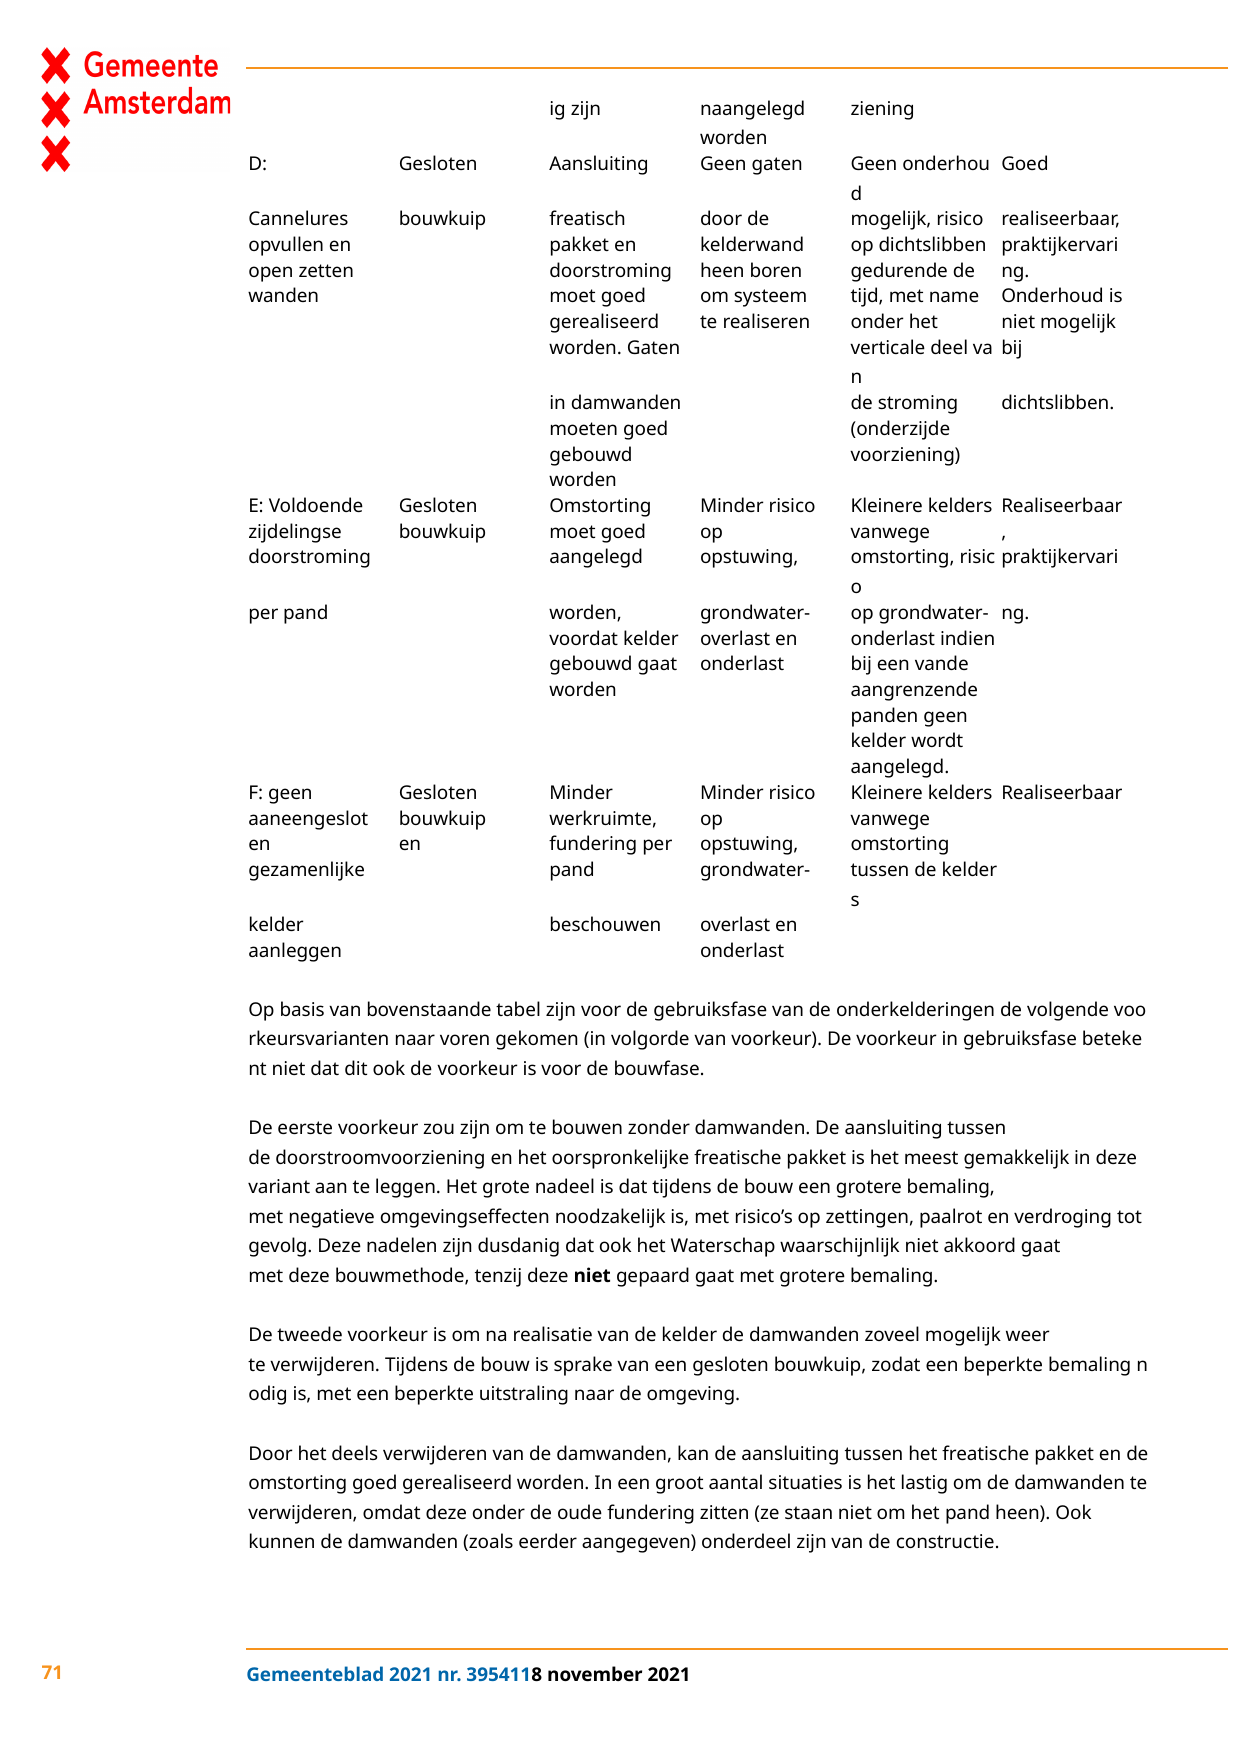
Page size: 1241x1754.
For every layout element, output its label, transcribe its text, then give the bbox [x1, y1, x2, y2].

table_cell [1001, 676, 1152, 702]
table_cell , [1001, 518, 1152, 544]
table_cell kelderwand [700, 231, 850, 257]
table_cell [399, 702, 549, 728]
table_cell panden geen [850, 702, 1001, 728]
table_cell niet mogelijk [1001, 308, 1152, 334]
table_cell bij een vande [850, 651, 1001, 676]
table_cell werkruimte, [549, 805, 700, 831]
table_cell [700, 441, 850, 467]
table_cell om systeem [700, 283, 850, 308]
table_cell ng. [1001, 599, 1152, 625]
table_cell vanwege [850, 518, 1001, 544]
table_cell moeten goed [549, 415, 700, 441]
table_cell vanwege [850, 805, 1001, 831]
table_cell en [248, 831, 398, 856]
table_cell [700, 467, 850, 492]
table_cell [399, 415, 549, 441]
table_cell overlast en [700, 912, 850, 937]
table_cell [399, 754, 549, 779]
table_cell [700, 415, 850, 441]
table_cell [399, 441, 549, 467]
table_cell opstuwing, [700, 544, 850, 599]
table_cell grondwater- [700, 856, 850, 912]
table_cell [399, 599, 549, 625]
table_cell voorziening) [850, 441, 1001, 467]
table_cell [1001, 728, 1152, 753]
table_cell in damwanden [549, 389, 700, 415]
table_cell [1001, 831, 1152, 856]
table_cell [700, 334, 850, 389]
table_cell gedurende de [850, 257, 1001, 283]
table_cell [700, 754, 850, 779]
table_cell [399, 856, 549, 912]
table_cell [1001, 938, 1152, 963]
table_cell mogelijk, risico [850, 205, 1001, 231]
table_cell [1001, 702, 1152, 728]
table_cell [399, 728, 549, 753]
table_cell worden [549, 676, 700, 702]
table_cell F: geen [248, 779, 398, 805]
table_cell Gesloten [399, 150, 549, 205]
table_cell [399, 651, 549, 676]
table_cell voordat kelder [549, 625, 700, 651]
table_cell [1001, 441, 1152, 467]
table_cell [248, 308, 398, 334]
table_cell praktijkervari [1001, 544, 1152, 599]
picture [41, 47, 231, 172]
table_cell [1001, 625, 1152, 651]
table_cell verticale deel van [850, 334, 1001, 389]
table_cell en [399, 831, 549, 856]
table_cell [248, 415, 398, 441]
table_cell [248, 754, 398, 779]
table_cell [1001, 467, 1152, 492]
table_cell realiseerbaar, [1001, 205, 1152, 231]
table_cell aaneengeslot [248, 805, 398, 831]
table_cell [700, 728, 850, 753]
table_cell aangelegd. [850, 754, 1001, 779]
table_cell [700, 676, 850, 702]
table_cell wanden [248, 283, 398, 308]
text variant aan te leggen. Het grote nadeel is dat tijdens de bouw een grotere bemaling, met negatieve omgevingseffecten noodzakelijk is, met risico’s op zettingen, paalrot en verdroging tot gevolg. Deze nadelen zijn dusdanig dat ook het Waterschap waarschijnlijk niet akkoord gaat met deze bouwmethode, tenzij deze niet gepaard gaat met grotere bemaling. [248, 1173, 1152, 1288]
table_cell onderlast indien [850, 625, 1001, 651]
table_cell [248, 334, 398, 389]
table_cell [850, 912, 1001, 937]
table_cell dichtslibben. [1001, 389, 1152, 415]
table_cell Omstorting [549, 492, 700, 518]
table_cell ig zijn [549, 95, 700, 150]
table_cell [549, 702, 700, 728]
text Door het deels verwijderen van de damwanden, kan de aansluiting tussen het freatische pakket en de omstorting goed gerealiseerd worden. In een groot aantal situaties is het lastig om de damwanden te verwijderen, omdat deze onder de oude fundering zitten (ze staan niet om het pand heen). Ook kunnen de damwanden (zoals eerder aangegeven) onderdeel zijn van de constructie. [248, 1440, 1152, 1554]
table_cell [248, 625, 398, 651]
table_cell opstuwing, [700, 831, 850, 856]
table_cell op [700, 518, 850, 544]
table_cell [399, 938, 549, 963]
table_cell Gesloten [399, 779, 549, 805]
table_cell overlast en [700, 625, 850, 651]
table_cell gebouwd [549, 441, 700, 467]
table_cell op [700, 805, 850, 831]
table_cell bouwkuip [399, 518, 549, 544]
table_cell beschouwen [549, 912, 700, 937]
table_cell [248, 728, 398, 753]
table_cell aangelegd [549, 544, 700, 599]
text De tweede voorkeur is om na realisatie van de kelder de damwanden zoveel mogelijk weer te verwijderen. Tijdens de bouw is sprake van een gesloten bouwkuip, zodat een beperkte bemaling nodig is, met een beperkte uitstraling naar de omgeving. [248, 1321, 1152, 1406]
table_cell [1001, 912, 1152, 937]
table_cell Realiseerbaar [1001, 492, 1152, 518]
table_cell Realiseerbaar [1001, 779, 1152, 805]
table_cell [399, 231, 549, 257]
table_cell Minder risico [700, 779, 850, 805]
table_cell worden. Gaten [549, 334, 700, 389]
table_cell gezamenlijke [248, 856, 398, 912]
table_cell heen boren [700, 257, 850, 283]
table_cell doorstroming [248, 544, 398, 599]
table_cell [700, 389, 850, 415]
table_cell Geen onderhoud [850, 150, 1001, 205]
table_cell [399, 625, 549, 651]
table_cell Onderhoud is [1001, 283, 1152, 308]
table_cell [399, 308, 549, 334]
table_cell [1001, 95, 1152, 150]
table_cell [399, 389, 549, 415]
table_cell [399, 334, 549, 389]
table_cell Kleinere kelders [850, 492, 1001, 518]
text Op basis van bovenstaande tabel zijn voor de gebruiksfase van de onderkelderingen de volgende voorkeursvarianten naar voren gekomen (in volgorde van voorkeur). De voorkeur in gebruiksfase betekent niet dat dit ook de voorkeur is voor de bouwfase. [248, 996, 1152, 1081]
table_cell onderlast [700, 938, 850, 963]
table_cell gebouwd gaat [549, 651, 700, 676]
table_cell E: Voldoende [248, 492, 398, 518]
table_cell [549, 754, 700, 779]
table_cell zijdelingse [248, 518, 398, 544]
table_cell ng. [1001, 257, 1152, 283]
table_cell Aansluiting [549, 150, 700, 205]
table_cell [248, 441, 398, 467]
table_cell Gesloten [399, 492, 549, 518]
table_cell per pand [248, 599, 398, 625]
table_cell [248, 702, 398, 728]
table_cell bij [1001, 334, 1152, 389]
table_cell de stroming [850, 389, 1001, 415]
table_cell [549, 938, 700, 963]
table_cell onderlast [700, 651, 850, 676]
table_cell Cannelures [248, 205, 398, 231]
table_cell op dichtslibben [850, 231, 1001, 257]
table_cell [399, 676, 549, 702]
table_cell Geen gaten [700, 150, 850, 205]
table_cell moet goed [549, 283, 700, 308]
table_cell [549, 728, 700, 753]
table_cell gerealiseerd [549, 308, 700, 334]
table_cell [399, 283, 549, 308]
table_cell [850, 467, 1001, 492]
table_cell door de [700, 205, 850, 231]
table_cell Kleinere kelders [850, 779, 1001, 805]
table_cell grondwater- [700, 599, 850, 625]
table_cell worden, [549, 599, 700, 625]
table_cell [399, 257, 549, 283]
table_cell praktijkervari [1001, 231, 1152, 257]
table_cell [399, 544, 549, 599]
table_cell [248, 676, 398, 702]
table_cell [248, 467, 398, 492]
table_cell Minder risico [700, 492, 850, 518]
table_cell [700, 702, 850, 728]
table_cell [248, 95, 398, 150]
table_cell tijd, met name [850, 283, 1001, 308]
table_cell [1001, 754, 1152, 779]
table_cell omstorting [850, 831, 1001, 856]
table_cell freatisch [549, 205, 700, 231]
table_cell bouwkuip [399, 805, 549, 831]
table_cell [1001, 651, 1152, 676]
table_cell open zetten [248, 257, 398, 283]
table_cell worden [549, 467, 700, 492]
table_cell [399, 467, 549, 492]
table_cell tussen de kelders [850, 856, 1001, 912]
table_cell (onderzijde [850, 415, 1001, 441]
table_cell ziening [850, 95, 1001, 150]
table_cell [850, 938, 1001, 963]
table_cell op grondwater- [850, 599, 1001, 625]
table_cell fundering per [549, 831, 700, 856]
table_cell Minder [549, 779, 700, 805]
table_cell [399, 95, 549, 150]
table_cell [248, 651, 398, 676]
table_cell naangelegd worden [700, 95, 850, 150]
table_cell opvullen en [248, 231, 398, 257]
table_cell Goed [1001, 150, 1152, 205]
table_cell doorstroming [549, 257, 700, 283]
table_cell [399, 912, 549, 937]
table_cell onder het [850, 308, 1001, 334]
table_cell [248, 389, 398, 415]
table_cell kelder [248, 912, 398, 937]
table_cell aangrenzende [850, 676, 1001, 702]
table_cell omstorting, risico [850, 544, 1001, 599]
table_cell [1001, 856, 1152, 912]
table_cell moet goed [549, 518, 700, 544]
table_cell aanleggen [248, 938, 398, 963]
table_cell [1001, 415, 1152, 441]
text De eerste voorkeur zou zijn om te bouwen zonder damwanden. De aansluiting tussen de doorstroomvoorziening en het oorspronkelijke freatische pakket is het meest gemakkelijk in deze [248, 1114, 1152, 1169]
table_cell pand [549, 856, 700, 912]
table_cell pakket en [549, 231, 700, 257]
table_cell te realiseren [700, 308, 850, 334]
table_cell bouwkuip [399, 205, 549, 231]
table_cell D: [248, 150, 398, 205]
table_cell kelder wordt [850, 728, 1001, 753]
table_cell [1001, 805, 1152, 831]
